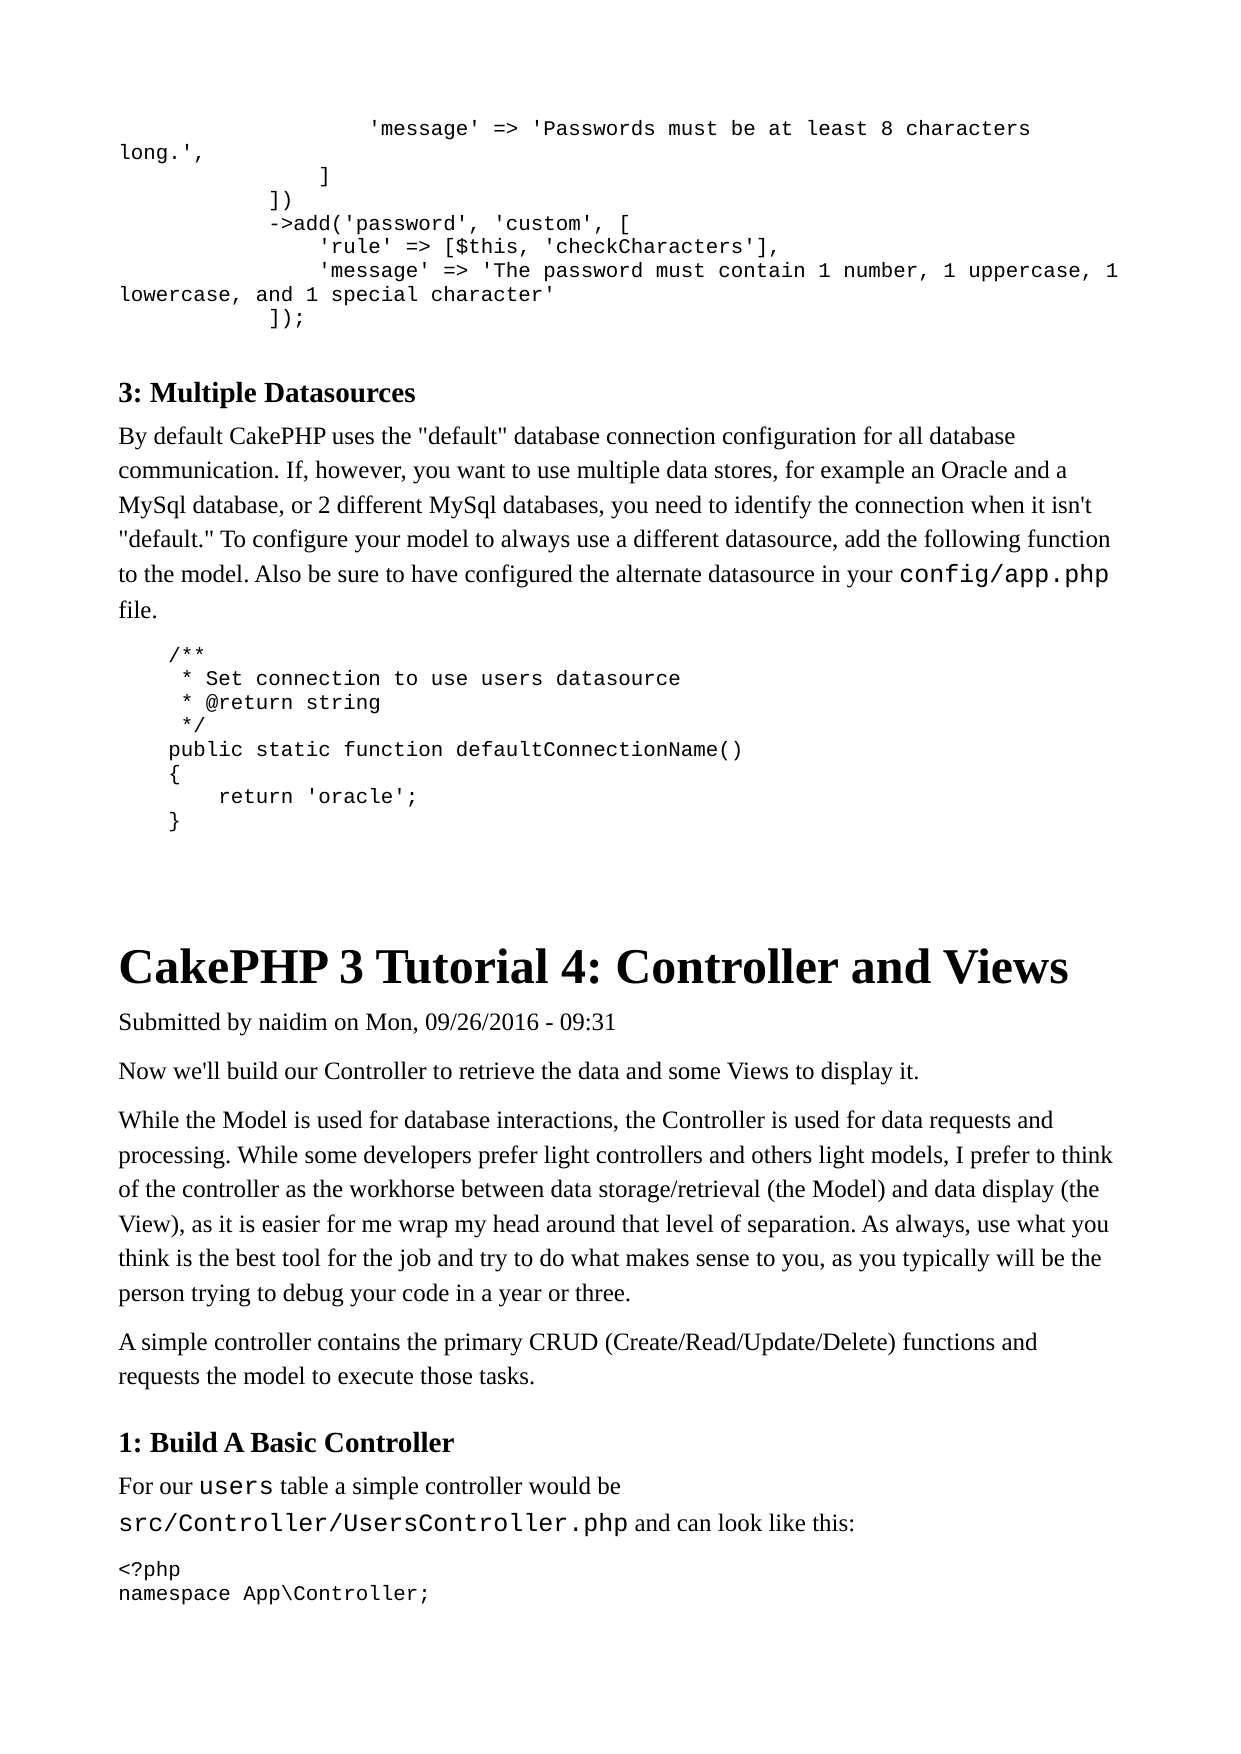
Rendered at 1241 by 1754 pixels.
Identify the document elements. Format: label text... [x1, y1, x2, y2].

text Now we'll build our Controller to retrieve the data and some Views to display it. [118, 1056, 1122, 1085]
text By default CakePHP uses the "default" database connection configuration for all database communication. If, however, you want to use multiple data stores, for example an Oracle and a MySql database, or 2 different MySql databases, you need to identify the connection when it isn't "default." To configure your model to always use a different datasource, add the following function to the model. Also be sure to have configured the alternate datasource in your config/app.php file. [118, 421, 1122, 624]
text } [118, 810, 1122, 834]
text */ [118, 716, 1122, 739]
text * @return string [118, 692, 1122, 716]
text For our users table a simple controller would be src/Controller/UsersController.php and can look like this: [118, 1471, 1122, 1538]
text <?php [118, 1559, 1122, 1583]
text ] [118, 165, 1122, 189]
text { [118, 763, 1122, 786]
text namespace App\Controller; [118, 1583, 1122, 1606]
subtitle 3: Multiple Datasources [118, 375, 1122, 408]
text * Set connection to use users datasource [118, 668, 1122, 692]
text ]); [118, 307, 1122, 331]
text ]) [118, 189, 1122, 213]
text Submitted by naidim on Mon, 09/26/2016 - 09:31 [118, 1007, 1122, 1036]
subtitle 1: Build A Basic Controller [118, 1425, 1122, 1458]
text /** [118, 644, 1122, 668]
text return 'oracle'; [118, 786, 1122, 810]
text 'message' => 'Passwords must be at least 8 characters long.', [118, 118, 1122, 165]
text While the Model is used for database interactions, the Controller is used for data requests and processing. While some developers prefer light controllers and others light models, I prefer to think of the controller as the workhorse between data storage/retrieval (the Model) and data display (the View), as it is easier for me wrap my head around that level of separation. As always, use what you think is the best tool for the job and try to do what makes sense to you, as you typically will be the person trying to debug your code in a year or three. [118, 1105, 1122, 1307]
text 'rule' => [$this, 'checkCharacters'], [118, 236, 1122, 260]
text A simple controller contains the primary CRUD (Create/Read/Update/Delete) functions and requests the model to execute those tasks. [118, 1327, 1122, 1390]
text ->add('password', 'custom', [ [118, 213, 1122, 236]
text public static function defaultConnectionName() [118, 739, 1122, 763]
text 'message' => 'The password must contain 1 number, 1 uppercase, 1 lowercase, and 1 special character' [118, 260, 1122, 307]
subtitle CakePHP 3 Tutorial 4: Controller and Views [118, 937, 1122, 995]
